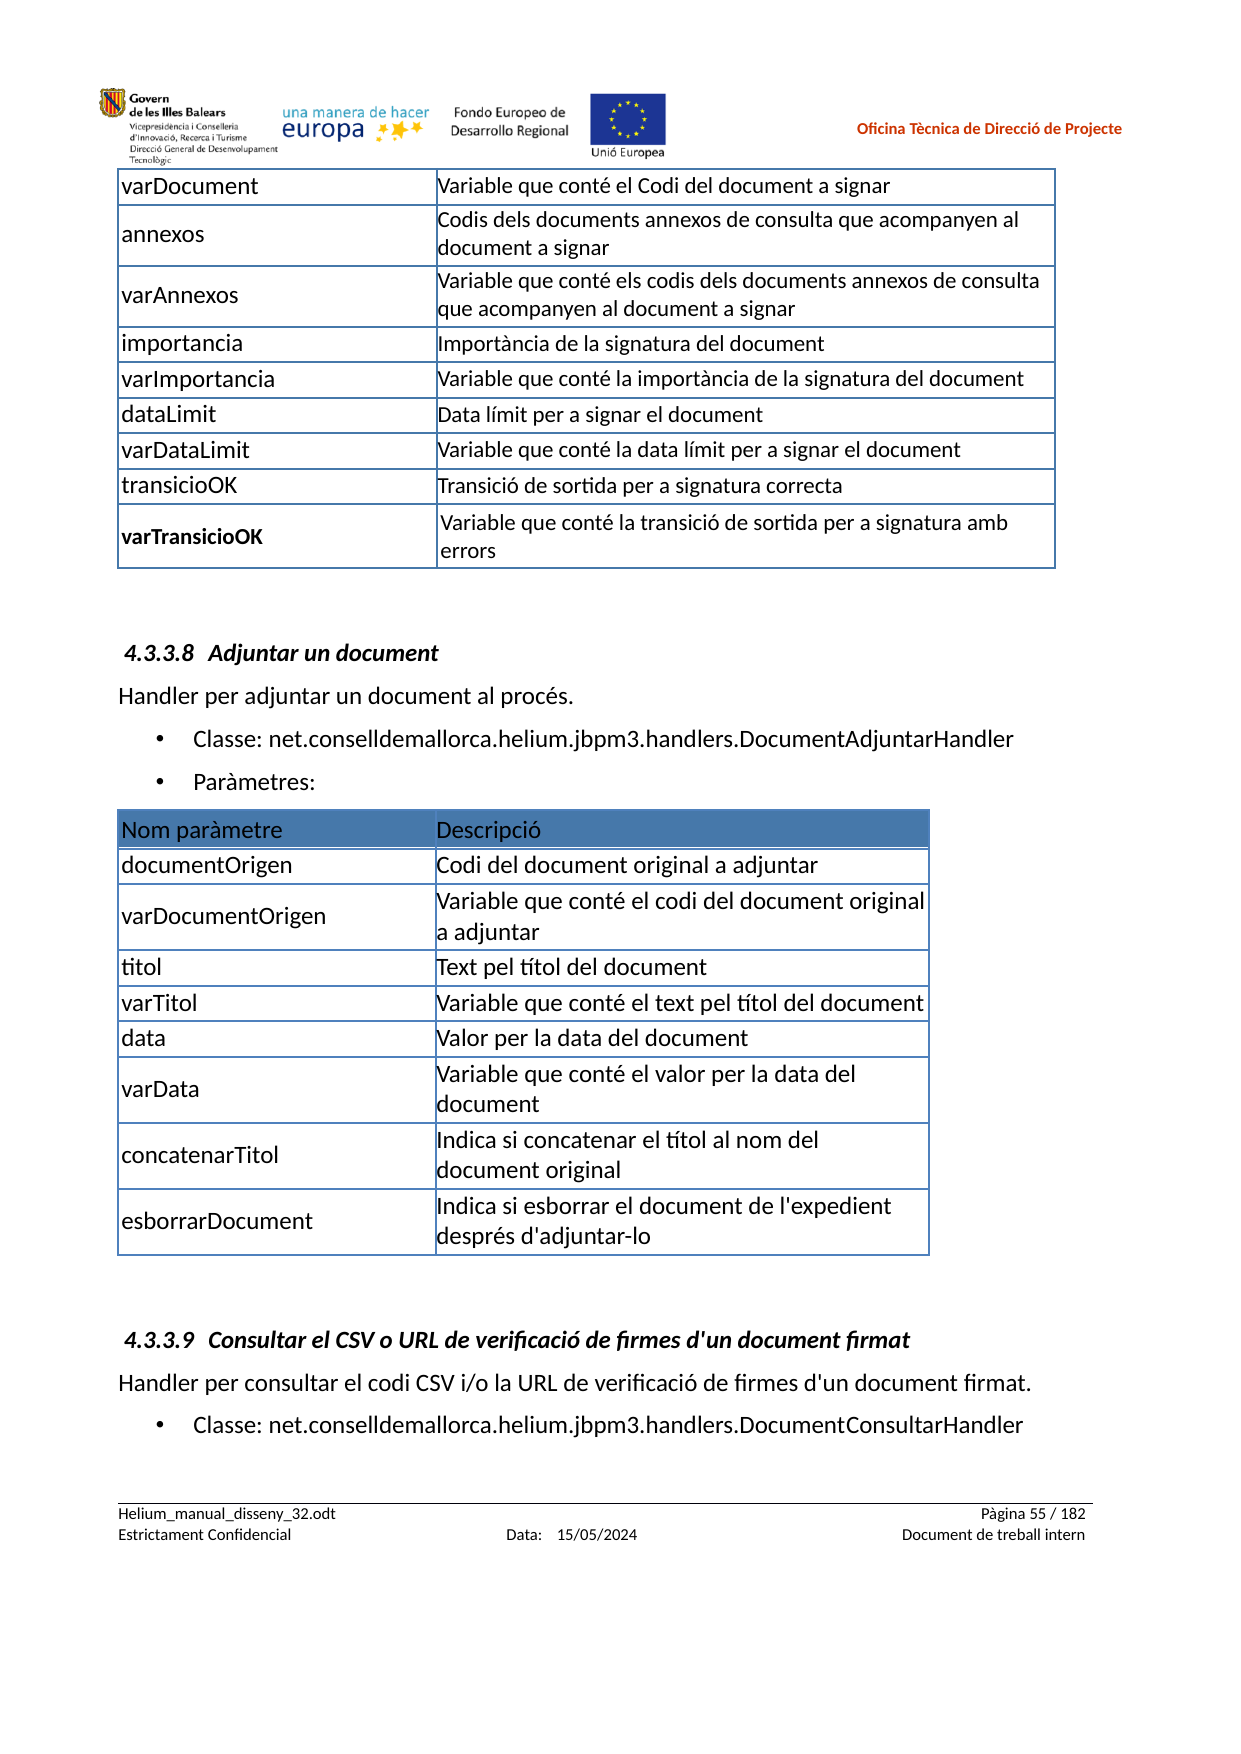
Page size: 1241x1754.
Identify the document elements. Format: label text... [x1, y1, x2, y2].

table_cell transicioOK [119, 470, 436, 503]
table_cell varAnnexos [119, 267, 436, 326]
table_cell Variable que conté el valor per la data del document [437, 1058, 928, 1122]
table_cell varDataLimit [119, 434, 436, 468]
table_cell titol [119, 951, 435, 984]
list Classe: net.conselldemallorca.helium.jbpm3.handlers.DocumentAdjuntarHandler [156, 723, 1122, 753]
table_cell Data límit per a signar el document [438, 399, 1054, 432]
table_cell varData [119, 1058, 435, 1122]
table_cell varImportancia [119, 363, 436, 397]
table_cell varTransicioOK [119, 505, 436, 567]
table_cell Indica si concatenar el títol al nom del document original [437, 1124, 928, 1188]
list Paràmetres: [156, 766, 1122, 797]
table_cell esborrarDocument [119, 1190, 435, 1254]
table_cell Variable que conté el text pel títol del document [437, 987, 928, 1020]
table_cell Codi del document original a adjuntar [437, 850, 928, 883]
table_cell varDocumentOrigen [119, 885, 435, 949]
table_cell Variable que conté la transició de sortida per a signatura amb errors [438, 505, 1054, 567]
table_cell Codis dels documents annexos de consulta que acompanyen al document a signar [438, 206, 1054, 264]
picture [99, 87, 668, 166]
table_cell documentOrigen [119, 850, 435, 883]
table_cell Importància de la signatura del document [438, 328, 1054, 361]
table_cell Variable que conté el Codi del document a signar [438, 170, 1054, 203]
table_cell varDocument [119, 170, 436, 203]
table_header Nom paràmetre [119, 811, 435, 847]
table_cell Text pel títol del document [437, 951, 928, 984]
text Handler per consultar el codi CSV i/o la URL de verificació de firmes d'un document firmat. [118, 1367, 1122, 1397]
table_cell Valor per la data del document [437, 1022, 928, 1056]
table_cell Transició de sortida per a signatura correcta [438, 470, 1054, 503]
table_cell Variable que conté els codis dels documents annexos de consulta que acompanyen al document a signar [438, 267, 1054, 326]
table_cell data [119, 1022, 435, 1056]
subtitle Adjuntar un document [118, 637, 1122, 667]
table_header Descripció [437, 811, 928, 847]
table_cell dataLimit [119, 399, 436, 432]
table_cell Variable que conté el codi del document original a adjuntar [437, 885, 928, 949]
table_cell concatenarTitol [119, 1124, 435, 1188]
text Handler per adjuntar un document al procés. [118, 680, 1122, 711]
table_cell Indica si esborrar el document de l'expedient després d'adjuntar-lo [437, 1190, 928, 1254]
table_cell importancia [119, 328, 436, 361]
table_cell Variable que conté la data límit per a signar el document [438, 434, 1054, 468]
list Classe: net.conselldemallorca.helium.jbpm3.handlers.DocumentConsultarHandler [156, 1410, 1122, 1440]
table_cell varTitol [119, 987, 435, 1020]
table_cell Variable que conté la importància de la signatura del document [438, 363, 1054, 397]
table_cell annexos [119, 206, 436, 264]
subtitle Consultar el CSV o URL de verificació de firmes d'un document firmat [118, 1324, 1122, 1354]
